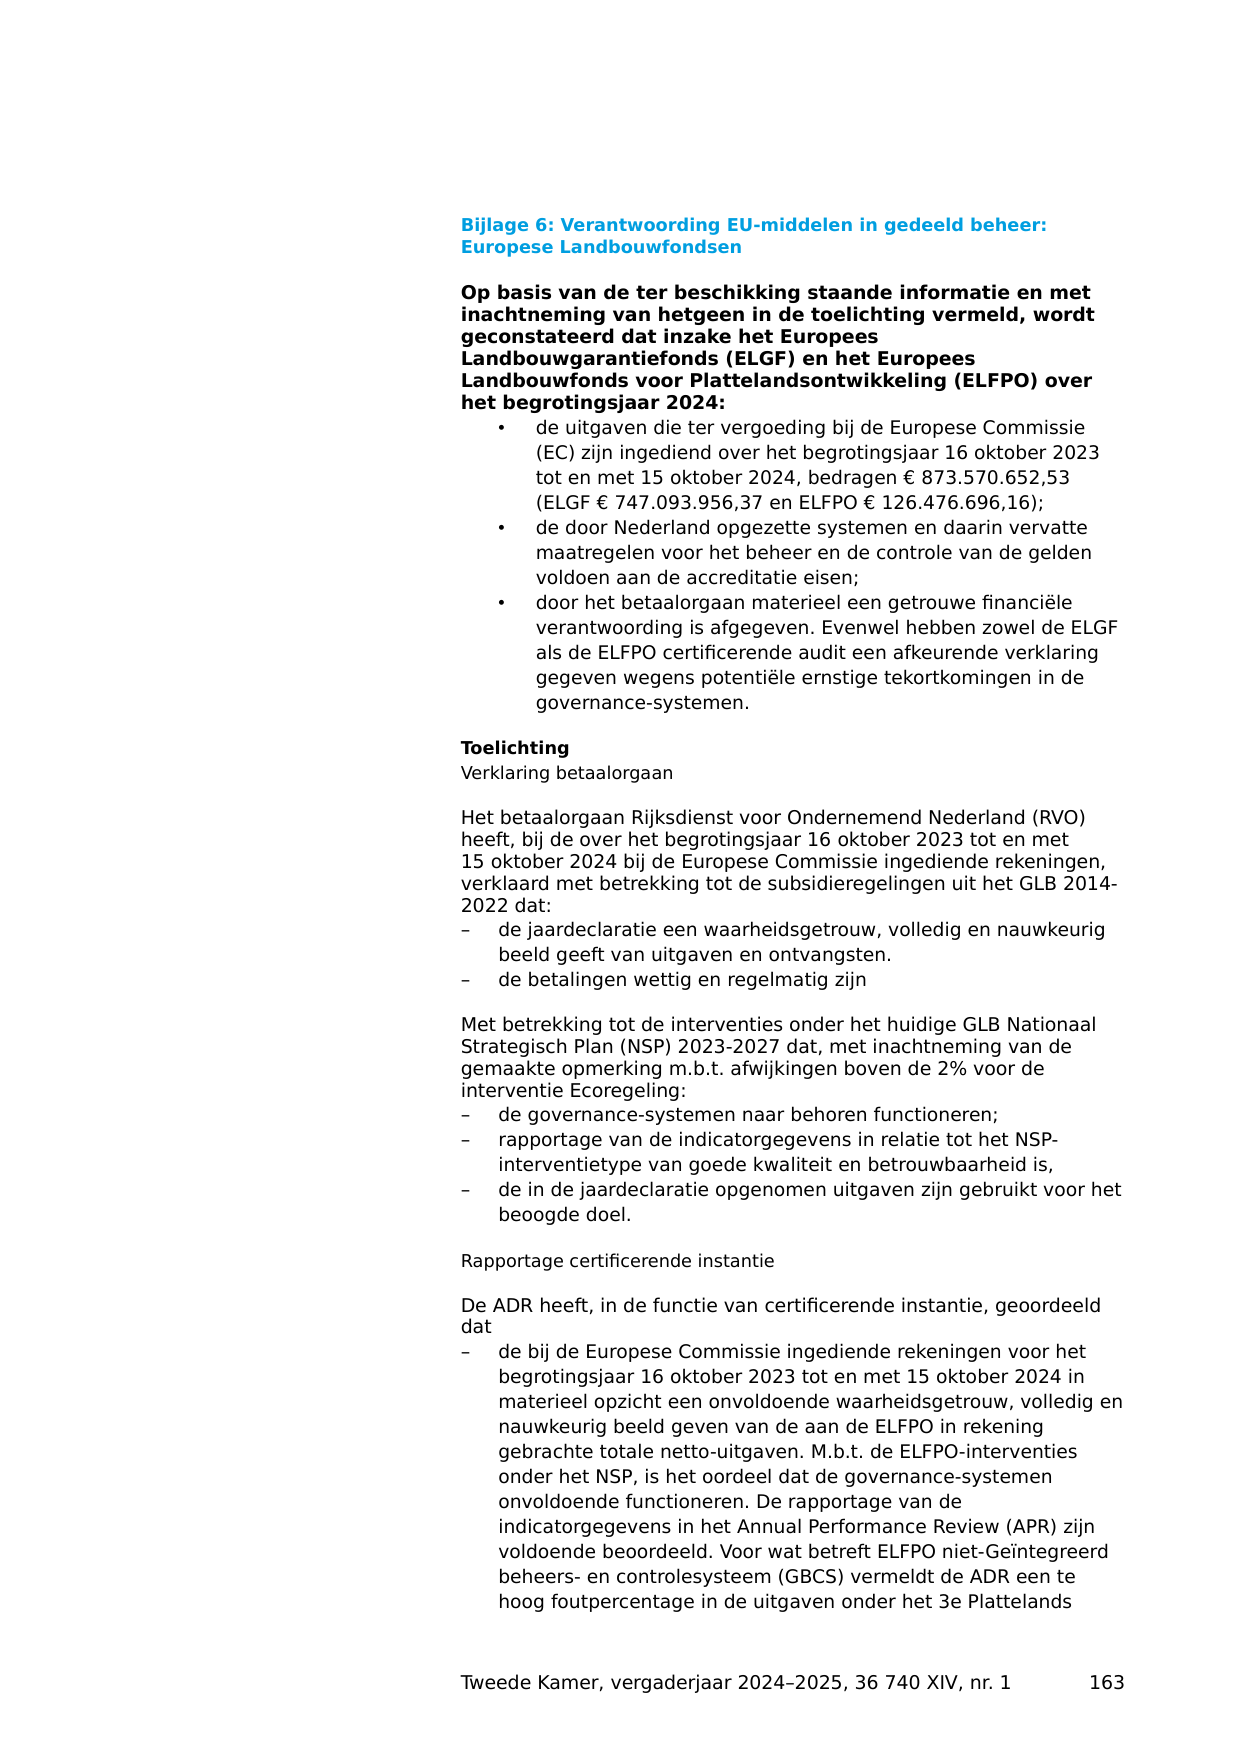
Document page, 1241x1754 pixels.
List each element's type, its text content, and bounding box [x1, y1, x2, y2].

list rapportage van de indicatorgegevens in relatie tot het NSP-interventietype van goede kwaliteit en betrouwbaarheid is, [461, 1127, 1125, 1177]
text Het betaalorgaan Rijksdienst voor Ondernemend Nederland (RVO) heeft, bij de over het begrotingsjaar 16 oktober 2023 tot en met 15 oktober 2024 bij de Europese Commissie ingediende rekeningen, verklaard met betrekking tot de subsidieregelingen uit het GLB 2014-2022 dat: [461, 807, 1125, 917]
list door het betaalorgaan materieel een getrouwe financiële verantwoording is afgegeven. Evenwel hebben zowel de ELGF als de ELFPO certificerende audit een afkeurende verklaring gegeven wegens potentiële ernstige tekortkomingen in de governance-systemen. [498, 589, 1125, 714]
text Verklaring betaalorgaan [461, 761, 1125, 784]
list de in de jaardeclaratie opgenomen uitgaven zijn gebruikt voor het beoogde doel. [461, 1177, 1125, 1227]
list de door Nederland opgezette systemen en daarin vervatte maatregelen voor het beheer en de controle van de gelden voldoen aan de accreditatie eisen; [498, 514, 1125, 589]
list de bij de Europese Commissie ingediende rekeningen voor het begrotingsjaar 16 oktober 2023 tot en met 15 oktober 2024 in materieel opzicht een onvoldoende waarheidsgetrouw, volledig en nauwkeurig beeld geven van de aan de ELFPO in rekening gebrachte totale netto-uitgaven. M.b.t. de ELFPO-interventies onder het NSP, is het oordeel dat de governance-systemen onvoldoende functioneren. De rapportage van de indicatorgegevens in het Annual Performance Review (APR) zijn voldoende beoordeeld. Voor wat betreft ELFPO niet-Geïntegreerd beheers- en controlesysteem (GBCS) vermeldt de ADR een te hoog foutpercentage in de uitgaven onder het 3e Plattelands [461, 1338, 1125, 1613]
list de jaardeclaratie een waarheidsgetrouw, volledig en nauwkeurig beeld geeft van uitgaven en ontvangsten. [461, 917, 1125, 967]
text Rapportage certificerende instantie [461, 1249, 1125, 1272]
list de betalingen wettig en regelmatig zijn [461, 967, 1125, 992]
text Toelichting [461, 736, 1125, 759]
list de uitgaven die ter vergoeding bij de Europese Commissie (EC) zijn ingediend over het begrotingsjaar 16 oktober 2023 tot en met 15 oktober 2024, bedragen € 873.570.652,53 (ELGF € 747.093.956,37 en ELFPO € 126.476.696,16); [498, 414, 1125, 514]
title Bijlage 6: Verantwoording EU-middelen in gedeeld beheer: Europese Landbouwfondsen [461, 213, 1125, 258]
text Met betrekking tot de interventies onder het huidige GLB Nationaal Strategisch Plan (NSP) 2023-2027 dat, met inachtneming van de gemaakte opmerking m.b.t. afwijkingen boven de 2% voor de interventie Ecoregeling: [461, 1014, 1125, 1102]
text Op basis van de ter beschikking staande informatie en met inachtneming van hetgeen in de toelichting vermeld, wordt geconstateerd dat inzake het Europees Landbouwgarantiefonds (ELGF) en het Europees Landbouwfonds voor Plattelandsontwikkeling (ELFPO) over het begrotingsjaar 2024: [461, 282, 1125, 414]
list de governance-systemen naar behoren functioneren; [461, 1102, 1125, 1127]
text De ADR heeft, in de functie van certificerende instantie, geoordeeld dat [461, 1294, 1125, 1338]
